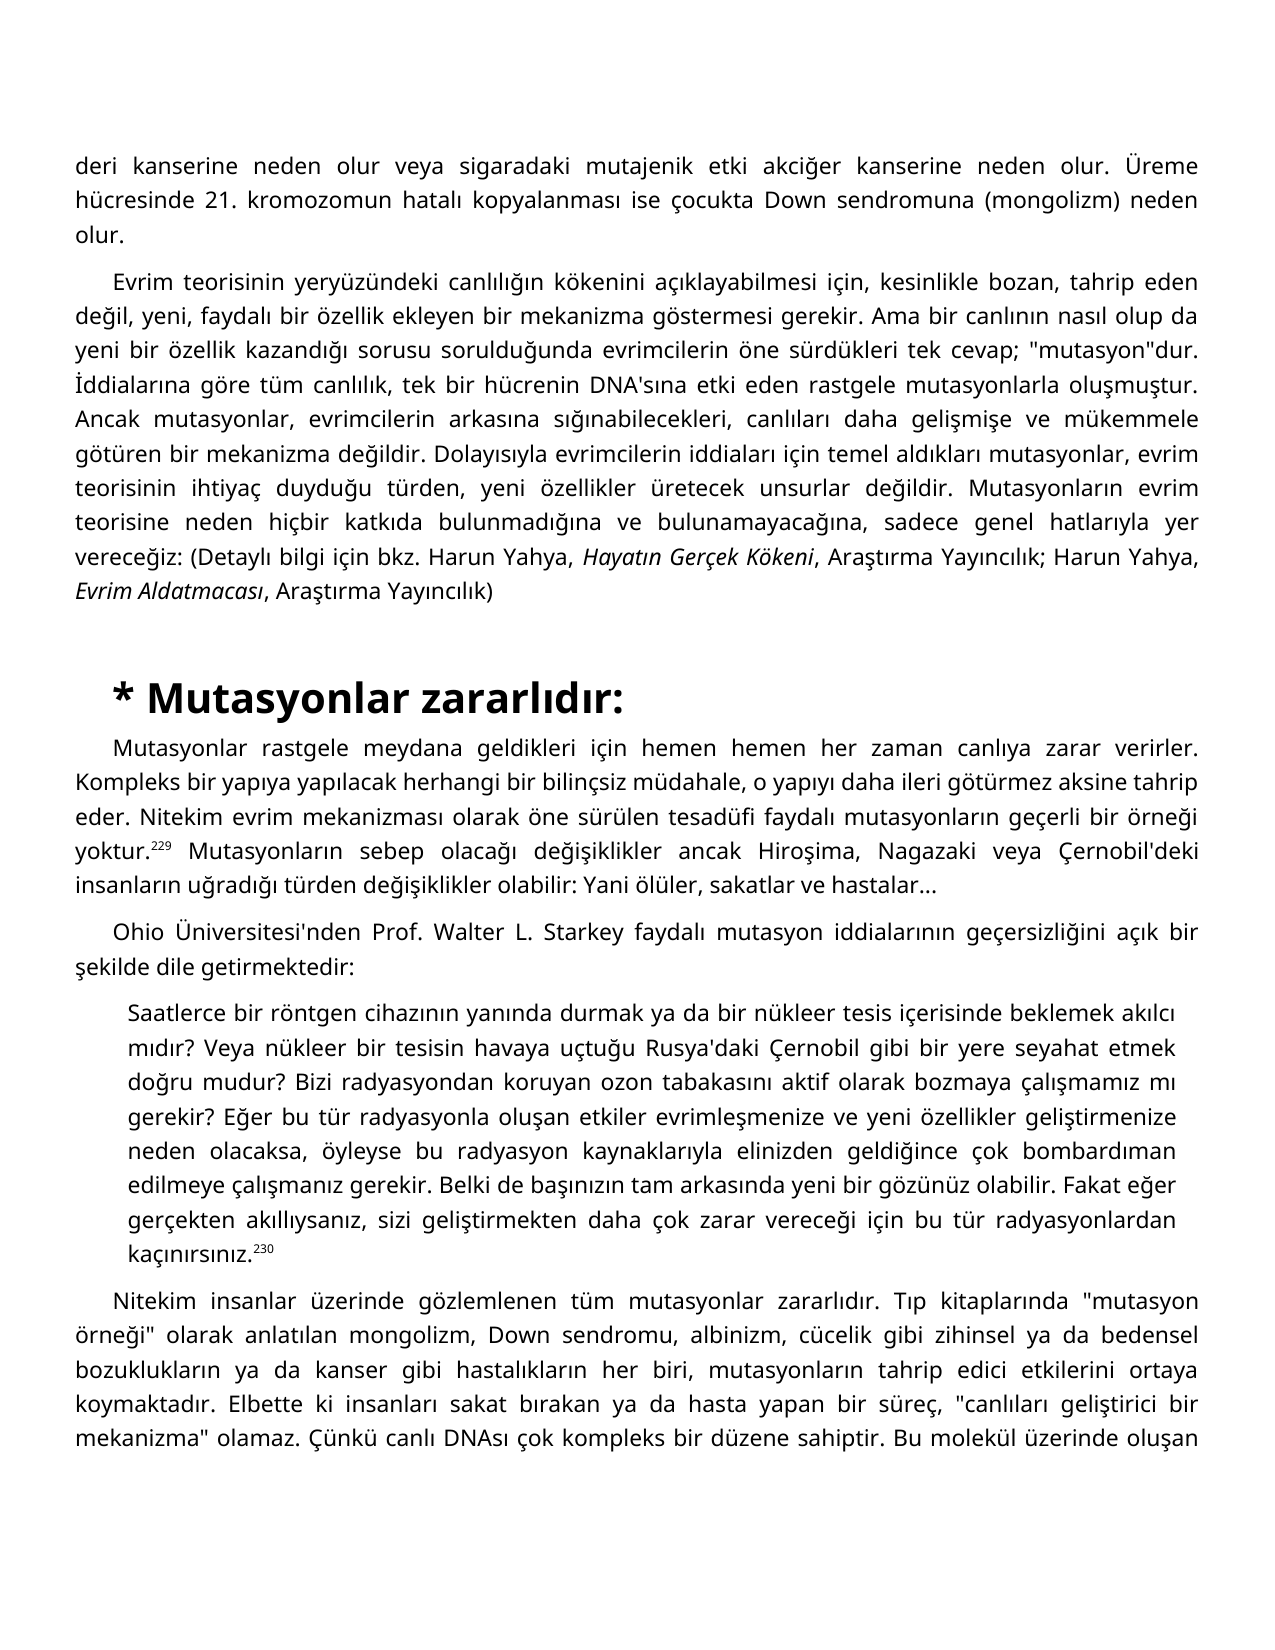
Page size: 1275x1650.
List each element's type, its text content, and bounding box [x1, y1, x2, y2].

text Mutasyonlar rastgele meydana geldikleri için hemen hemen her zaman canlıya zarar verirler. Kompleks bir yapıya yapılacak herhangi bir bilinçsiz müdahale, o yapıyı daha ileri götürmez aksine tahrip eder. Nitekim evrim mekanizması olarak öne sürülen tesadüfi faydalı mutasyonların geçerli bir örneği yoktur.229 Mutasyonların sebep olacağı değişiklikler ancak Hiroşima, Nagazaki veya Çernobil'deki insanların uğradığı türden değişiklikler olabilir: Yani ölüler, sakatlar ve hastalar... [75, 732, 1200, 901]
text Evrim teorisinin yeryüzündeki canlılığın kökenini açıklayabilmesi için, kesinlikle bozan, tahrip eden değil, yeni, faydalı bir özellik ekleyen bir mekanizma göstermesi gerekir. Ama bir canlının nasıl olup da yeni bir özellik kazandığı sorusu sorulduğunda evrimcilerin öne sürdükleri tek cevap; "mutasyon"dur. İddialarına göre tüm canlılık, tek bir hücrenin DNA'sına etki eden rastgele mutasyonlarla oluşmuştur. Ancak mutasyonlar, evrimcilerin arkasına sığınabilecekleri, canlıları daha gelişmişe ve mükemmele götüren bir mekanizma değildir. Dolayısıyla evrimcilerin iddiaları için temel aldıkları mutasyonlar, evrim teorisinin ihtiyaç duyduğu türden, yeni özellikler üretecek unsurlar değildir. Mutasyonların evrim teorisine neden hiçbir katkıda bulunmadığına ve bulunamayacağına, sadece genel hatlarıyla yer vereceğiz: (Detaylı bilgi için bkz. Harun Yahya, Hayatın Gerçek Kökeni, Araştırma Yayıncılık; Harun Yahya, Evrim Aldatmacası, Araştırma Yayıncılık) [75, 266, 1200, 606]
subtitle * Mutasyonlar zararlıdır: [112, 669, 1200, 726]
text Nitekim insanlar üzerinde gözlemlenen tüm mutasyonlar zararlıdır. Tıp kitaplarında "mutasyon örneği" olarak anlatılan mongolizm, Down sendromu, albinizm, cücelik gibi zihinsel ya da bedensel bozuklukların ya da kanser gibi hastalıkların her biri, mutasyonların tahrip edici etkilerini ortaya koymaktadır. Elbette ki insanları sakat bırakan ya da hasta yapan bir süreç, "canlıları geliştirici bir mekanizma" olamaz. Çünkü canlı DNAsı çok kompleks bir düzene sahiptir. Bu molekül üzerinde oluşan [75, 1285, 1200, 1454]
text Ohio Üniversitesi'nden Prof. Walter L. Starkey faydalı mutasyon iddialarının geçersizliğini açık bir şekilde dile getirmektedir: [75, 916, 1200, 982]
text deri kanserine neden olur veya sigaradaki mutajenik etki akciğer kanserine neden olur. Üreme hücresinde 21. kromozomun hatalı kopyalanması ise çocukta Down sendromuna (mongolizm) neden olur. [75, 150, 1200, 250]
text Saatlerce bir röntgen cihazının yanında durmak ya da bir nükleer tesis içerisinde beklemek akılcı mıdır? Veya nükleer bir tesisin havaya uçtuğu Rusya'daki Çernobil gibi bir yere seyahat etmek doğru mudur? Bizi radyasyondan koruyan ozon tabakasını aktif olarak bozmaya çalışmamız mı gerekir? Eğer bu tür radyasyonla oluşan etkiler evrimleşmenize ve yeni özellikler geliştirmenize neden olacaksa, öyleyse bu radyasyon kaynaklarıyla elinizden geldiğince çok bombardıman edilmeye çalışmanız gerekir. Belki de başınızın tam arkasında yeni bir gözünüz olabilir. Fakat eğer gerçekten akıllıysanız, sizi geliştirmekten daha çok zarar vereceği için bu tür radyasyonlardan kaçınırsınız.230 [127, 997, 1177, 1269]
